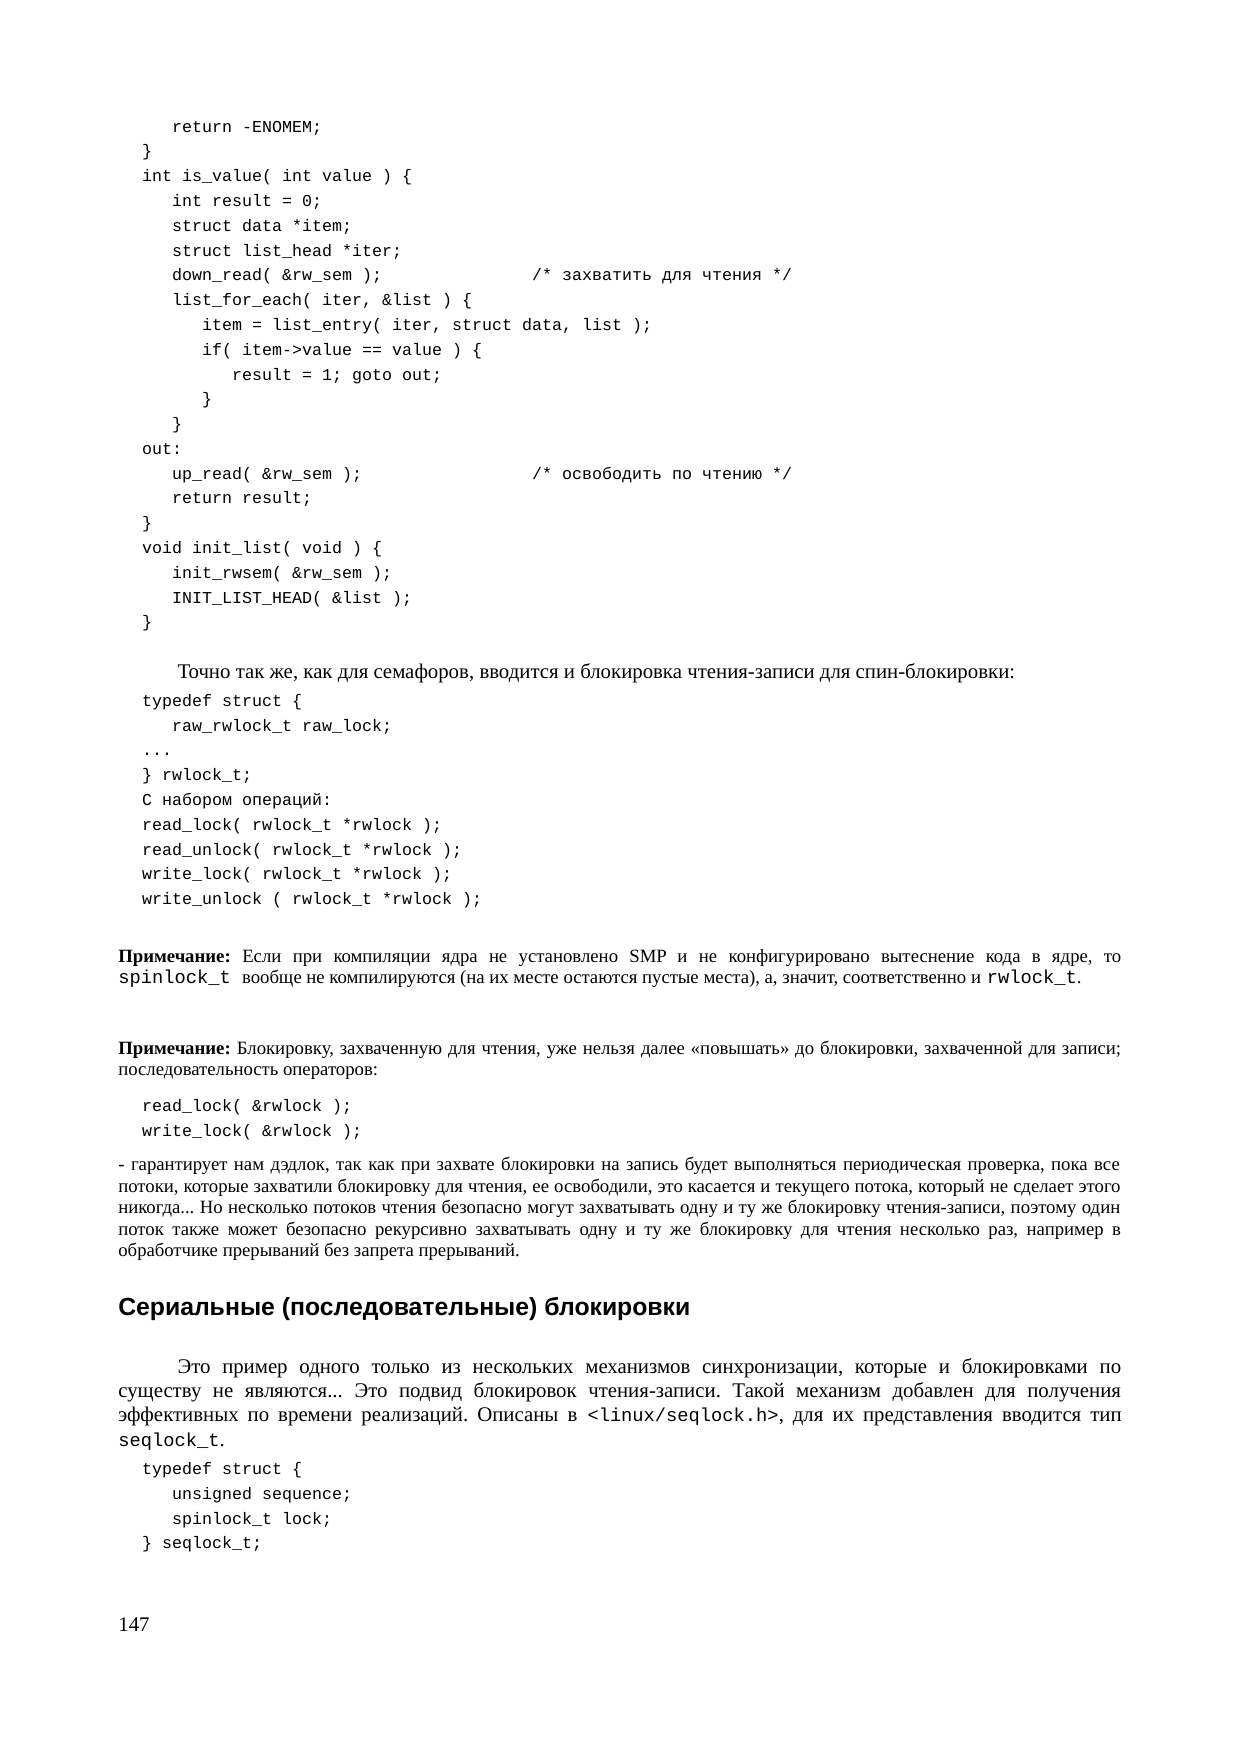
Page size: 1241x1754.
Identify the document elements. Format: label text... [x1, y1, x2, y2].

text result = 1; goto out; [142, 366, 1122, 385]
text read_lock( rwlock_t *rwlock ); [142, 816, 1122, 835]
text return -ENOMEM; [142, 118, 1122, 137]
text ... [142, 742, 1122, 761]
text up_read( &rw_sem ); /* освободить по чтению */ [142, 465, 1122, 484]
text write_unlock ( rwlock_t *rwlock ); [142, 891, 1122, 909]
text struct list_head *iter; [142, 242, 1122, 261]
text if( item->value == value ) { [142, 341, 1122, 360]
text } [142, 391, 1122, 410]
text write_lock( &rwlock ); [142, 1122, 1122, 1141]
text void init_list( void ) { [142, 539, 1122, 558]
text } seqlock_t; [142, 1535, 1122, 1554]
text write_lock( rwlock_t *rwlock ); [142, 866, 1122, 885]
text spinlock_t lock; [142, 1510, 1122, 1529]
text raw_rwlock_t raw_lock; [142, 717, 1122, 736]
text Примечание: Блокировку, захваченную для чтения, уже нельзя далее «повышать» до блокировки, захваченной для записи; последовательность операторов: [118, 1037, 1122, 1080]
text int is_value( int value ) { [142, 168, 1122, 187]
text out: [142, 440, 1122, 459]
text init_rwsem( &rw_sem ); [142, 564, 1122, 583]
text int result = 0; [142, 192, 1122, 211]
text Примечание: Если при компиляции ядра не установлено SMP и не конфигурировано вытеснение кода в ядре, то spinlock_t вообще не компилируются (на их месте остаются пустые места), а, значит, соответственно и rwlock_t. [118, 945, 1122, 989]
text typedef struct { [142, 692, 1122, 711]
text Это пример одного только из нескольких механизмов синхронизации, которые и блокировками по существу не являются... Это подвид блокировок чтения-записи. Такой механизм добавлен для получения эффективных по времени реализаций. Описаны в <linux/seqlock.h>, для их представления вводится тип seqlock_t. [118, 1353, 1122, 1452]
text unsigned sequence; [142, 1486, 1122, 1504]
text read_unlock( rwlock_t *rwlock ); [142, 841, 1122, 860]
text read_lock( &rwlock ); [142, 1098, 1122, 1116]
text return result; [142, 490, 1122, 509]
text down_read( &rw_sem ); /* захватить для чтения */ [142, 267, 1122, 286]
subtitle Сериальные (последовательные) блокировки [118, 1292, 1122, 1320]
text typedef struct { [142, 1461, 1122, 1479]
text } rwlock_t; [142, 767, 1122, 786]
text Точно так же, как для семафоров, вводится и блокировка чтения-записи для спин-блокировки: [118, 659, 1122, 683]
text } [142, 515, 1122, 534]
text - гарантирует нам дэдлок, так как при захвате блокировки на запись будет выполняться периодическая проверка, пока все потоки, которые захватили блокировку для чтения, ее освободили, это касается и текущего потока, который не сделает этого никогда... Но несколько потоков чтения безопасно могут захватывать одну и ту же блокировку чтения-записи, поэтому один поток также может безопасно рекурсивно захватывать одну и ту же блокировку для чтения несколько раз, например в обработчике прерываний без запрета прерываний. [118, 1153, 1122, 1261]
text INIT_LIST_HEAD( &list ); [142, 589, 1122, 608]
text } [142, 614, 1122, 633]
text list_for_each( iter, &list ) { [142, 292, 1122, 311]
text } [142, 416, 1122, 434]
text С набором операций: [142, 791, 1122, 810]
text } [142, 143, 1122, 162]
text item = list_entry( iter, struct data, list ); [142, 316, 1122, 335]
text struct data *item; [142, 217, 1122, 236]
